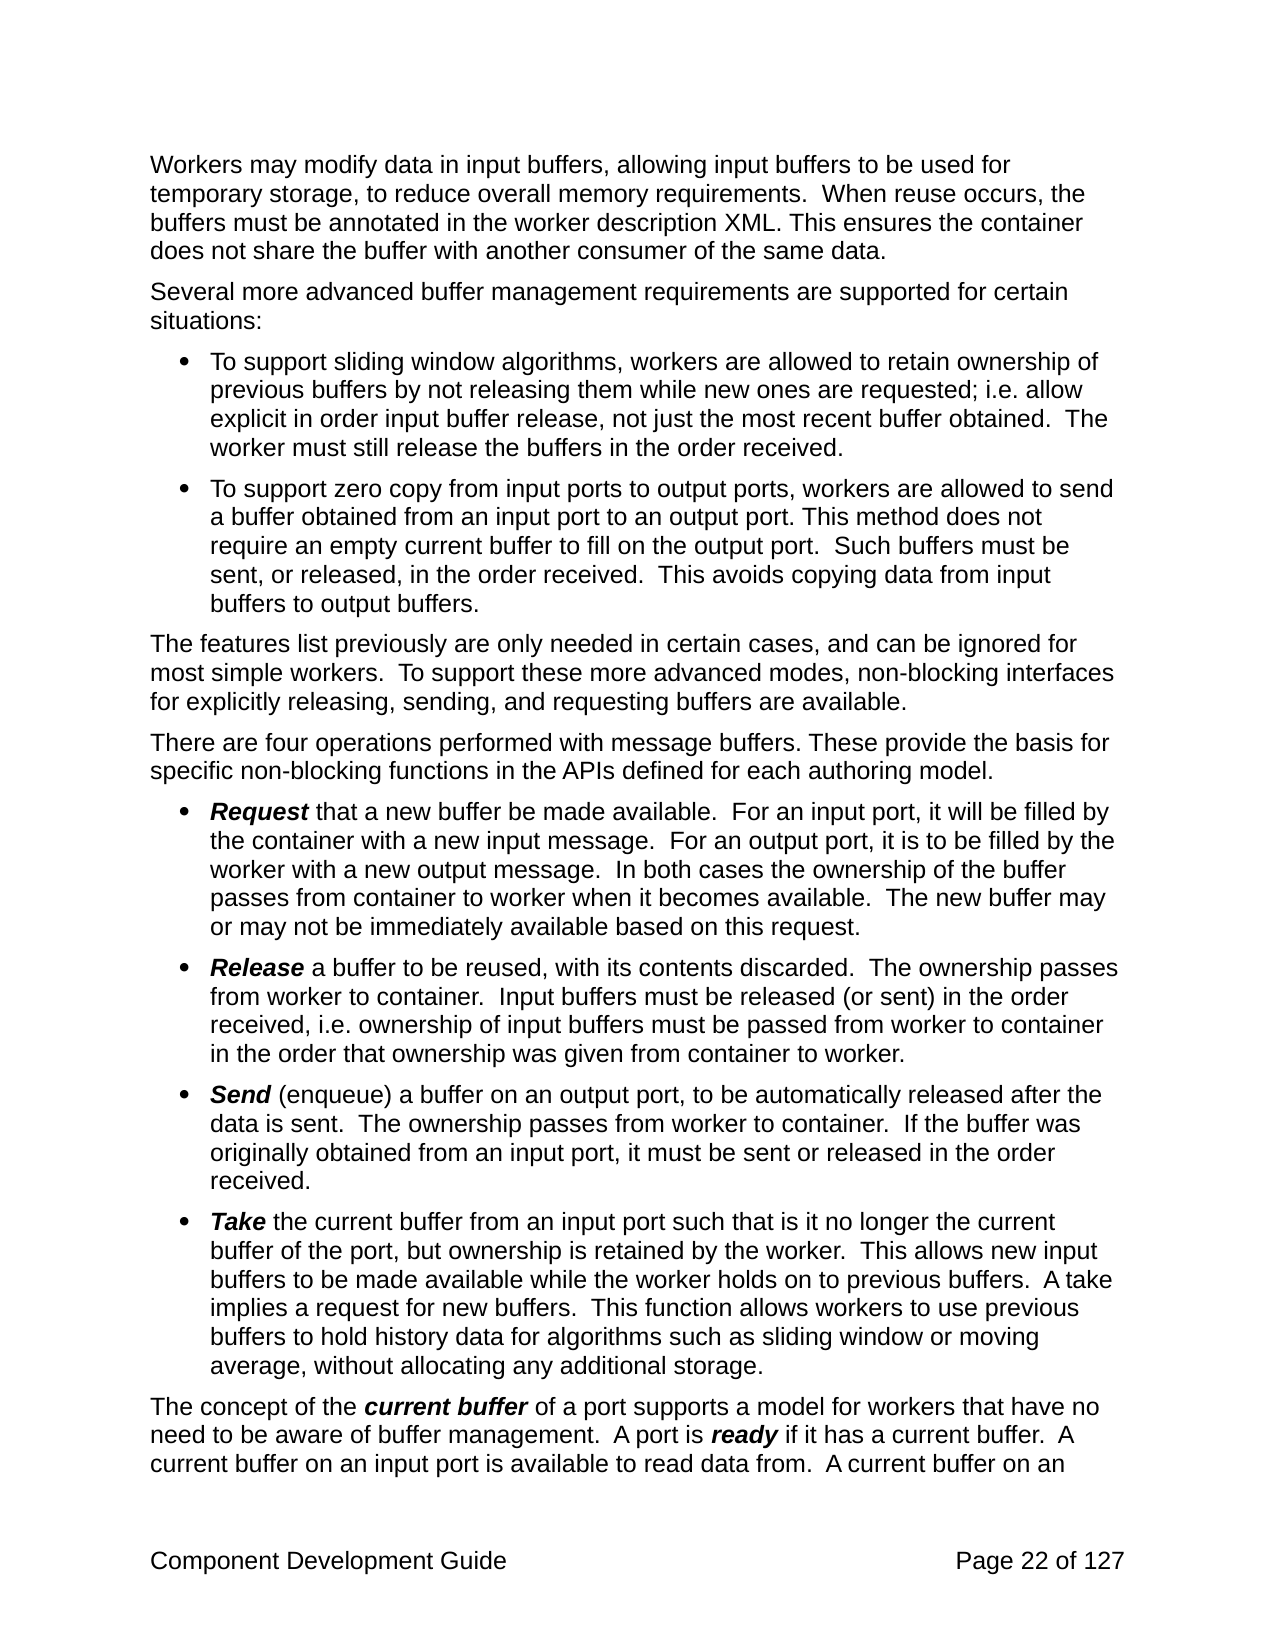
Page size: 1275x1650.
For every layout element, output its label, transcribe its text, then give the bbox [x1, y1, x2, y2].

text The concept of the current buffer of a port supports a model for workers that have no need to be aware of buffer management. A port is ready if it has a current buffer. A current buffer on an input port is available to read data from. A current buffer on an [150, 1392, 1125, 1478]
text There are four operations performed with message buffers. These provide the basis for specific non-blocking functions in the APIs defined for each authoring model. [150, 728, 1125, 785]
list To support zero copy from input ports to output ports, workers are allowed to send a buffer obtained from an input port to an output port. This method does not require an empty current buffer to fill on the output port. Such buffers must be sent, or released, in the order received. This avoids copying data from input buffers to output buffers. [180, 473, 1125, 617]
text Several more advanced buffer management requirements are supported for certain situations: [150, 277, 1125, 334]
list Take the current buffer from an input port such that is it no longer the current buffer of the port, but ownership is retained by the worker. This allows new input buffers to be made available while the worker holds on to previous buffers. A take implies a request for new buffers. This function allows workers to use previous buffers to hold history data for algorithms such as sliding window or moving average, without allocating any additional storage. [180, 1207, 1125, 1380]
list Send (enqueue) a buffer on an output port, to be automatically released after the data is sent. The ownership passes from worker to container. If the buffer was originally obtained from an input port, it must be sent or released in the order received. [180, 1080, 1125, 1195]
text Workers may modify data in input buffers, allowing input buffers to be used for temporary storage, to reduce overall memory requirements. When reuse occurs, the buffers must be annotated in the worker description XML. This ensures the container does not share the buffer with another consumer of the same data. [150, 150, 1125, 265]
list To support sliding window algorithms, workers are allowed to retain ownership of previous buffers by not releasing them while new ones are requested; i.e. allow explicit in order input buffer release, not just the most recent buffer obtained. The worker must still release the buffers in the order received. [180, 346, 1125, 462]
text The features list previously are only needed in certain cases, and can be ignored for most simple workers. To support these more advanced modes, non-blocking interfaces for explicitly releasing, sending, and requesting buffers are available. [150, 629, 1125, 716]
list Request that a new buffer be made available. For an input port, it will be filled by the container with a new input message. For an output port, it is to be filled by the worker with a new output message. In both cases the ownership of the buffer passes from container to worker when it becomes available. The new buffer may or may not be immediately available based on this request. [180, 797, 1125, 941]
list Release a buffer to be reused, with its contents discarded. The ownership passes from worker to container. Input buffers must be released (or sent) in the order received, i.e. ownership of input buffers must be passed from worker to container in the order that ownership was given from container to worker. [180, 953, 1125, 1068]
